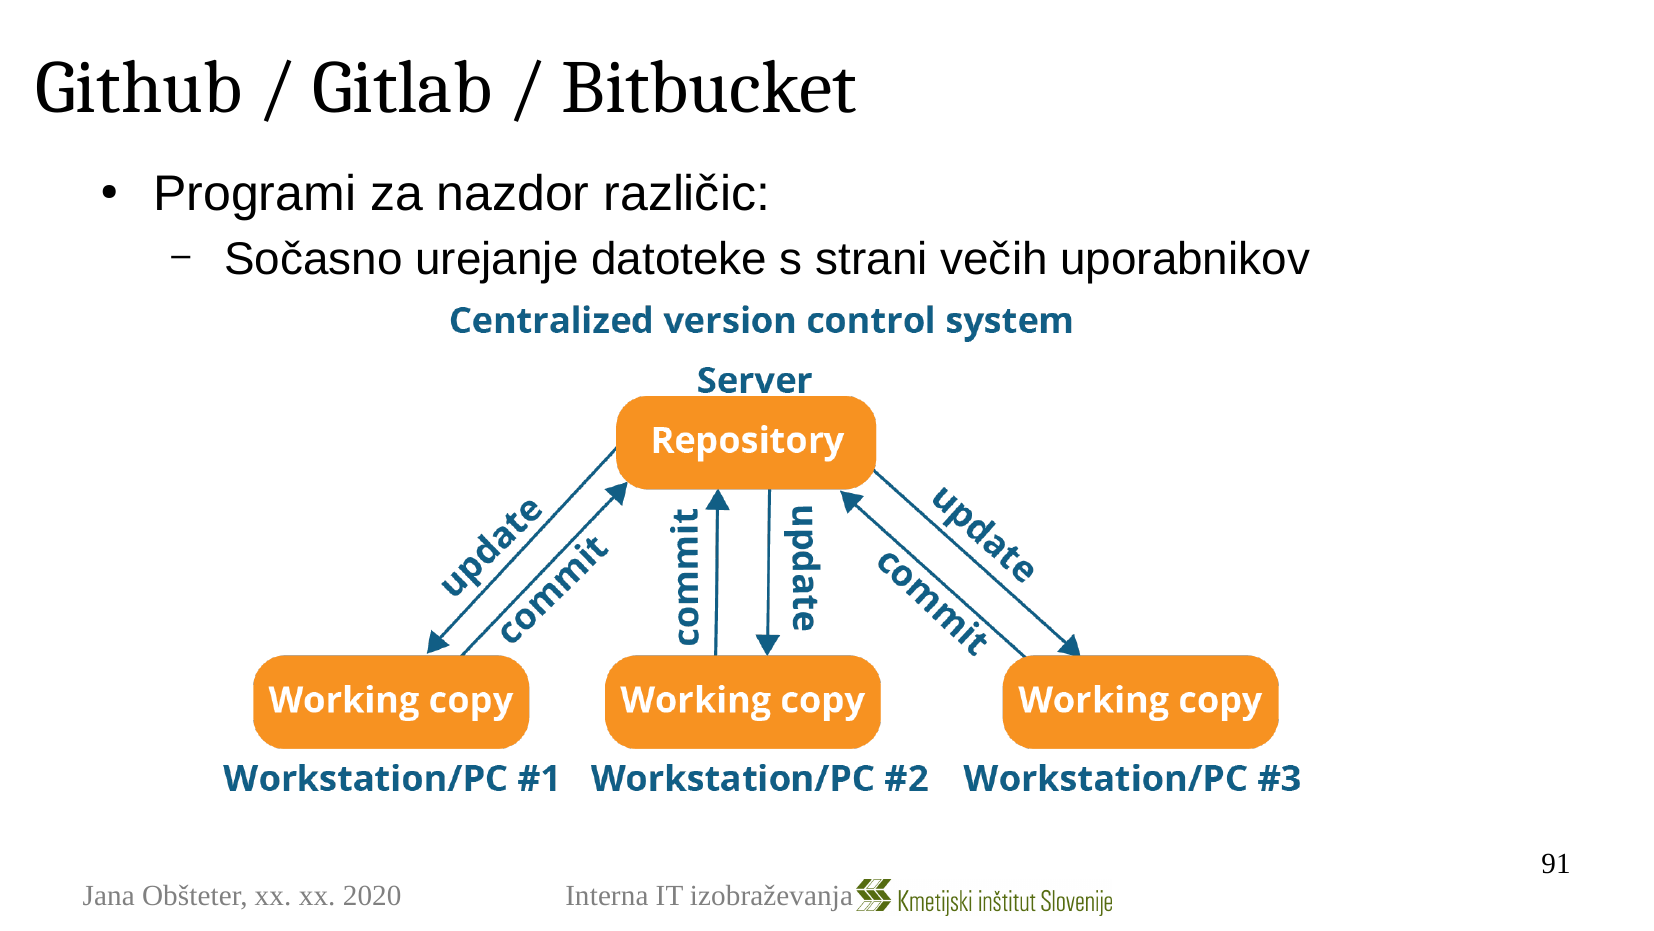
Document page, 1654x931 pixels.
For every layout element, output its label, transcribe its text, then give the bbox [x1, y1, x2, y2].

title Github / Gitlab / Bitbucket [35, 21, 1524, 154]
picture [856, 879, 1112, 916]
list Programi za nazdor različic: Sočasno urejanje datoteke s strani večih uporabnikov [82, 165, 1642, 827]
picture [150, 280, 1374, 821]
